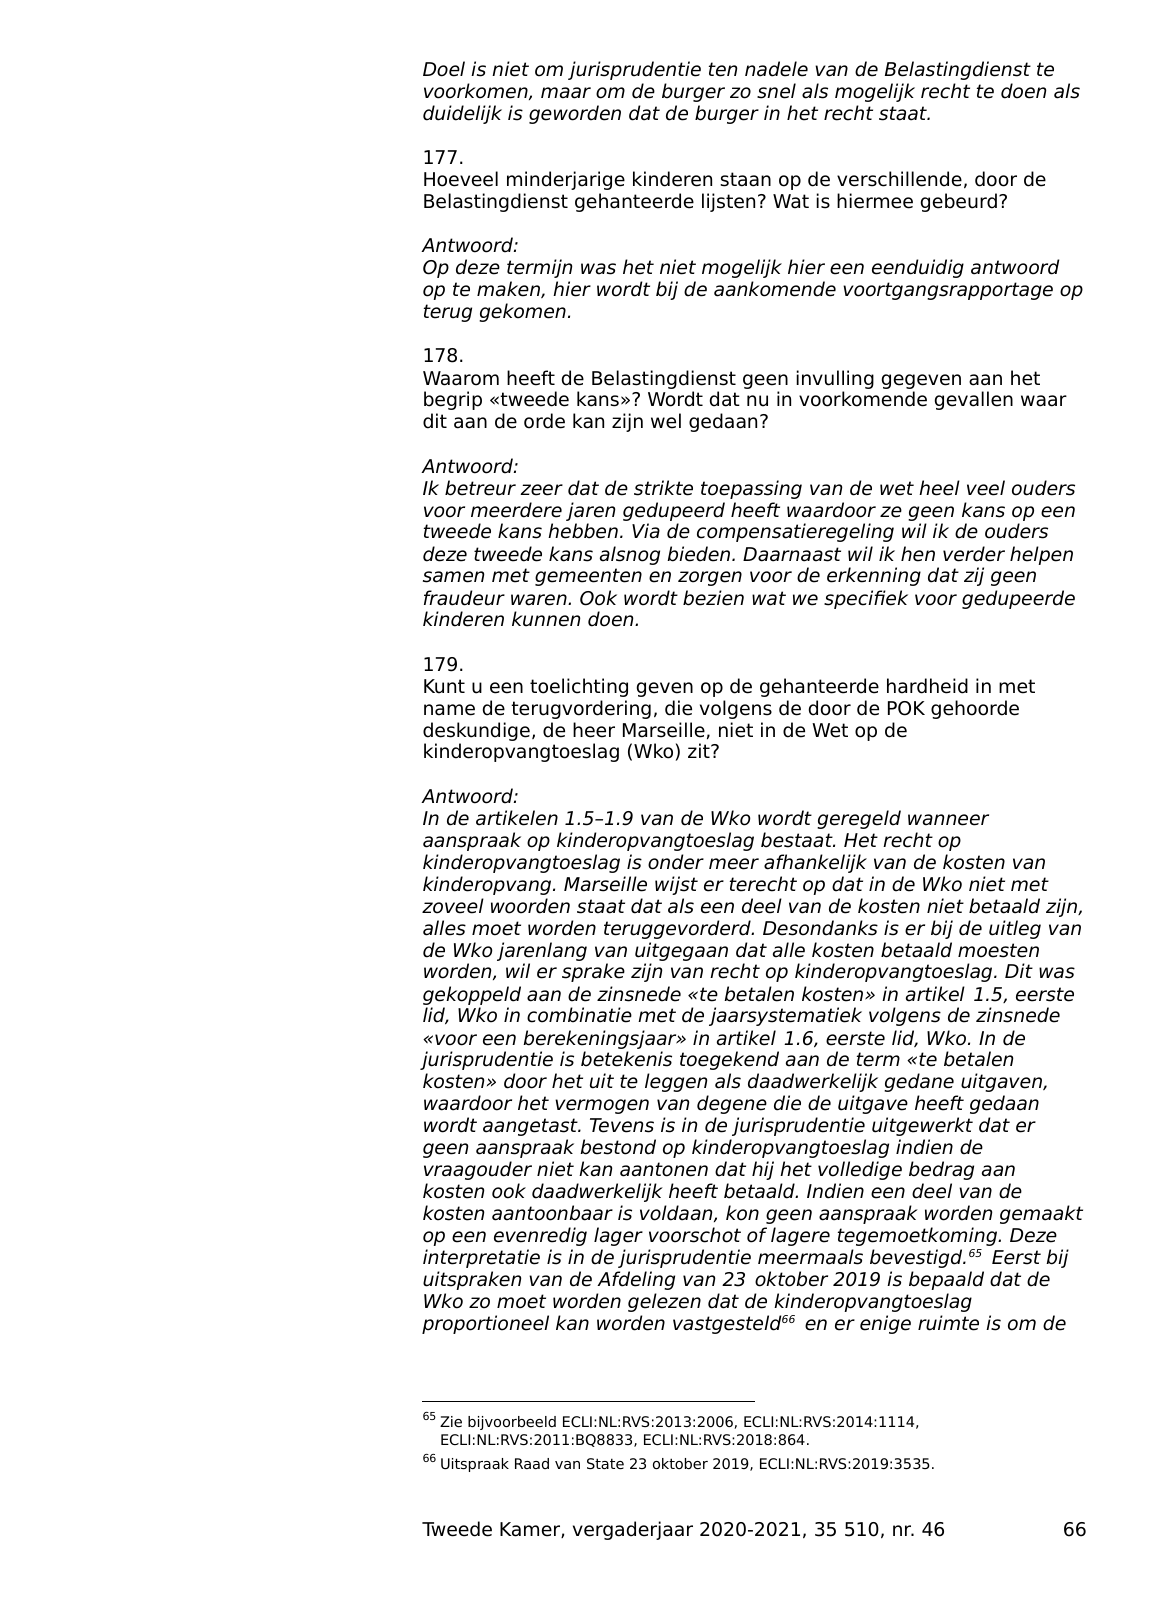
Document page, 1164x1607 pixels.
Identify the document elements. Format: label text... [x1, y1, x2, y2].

text Antwoord: [422, 786, 1087, 808]
text Kunt u een toelichting geven op de gehanteerde hardheid in met name de terugvordering, die volgens de door de POK gehoorde deskundige, de heer Marseille, niet in de Wet op de kinderopvangtoeslag (Wko) zit? [422, 676, 1087, 763]
text Uitspraak Raad van State 23 oktober 2019, ECLI:NL:RVS:2019:3535. [422, 1452, 1087, 1474]
text Op deze termijn was het niet mogelijk hier een eenduidig antwoord op te maken, hier wordt bij de aankomende voortgangsrapportage op terug gekomen. [422, 257, 1087, 323]
text Hoeveel minderjarige kinderen staan op de verschillende, door de Belastingdienst gehanteerde lijsten? Wat is hiermee gebeurd? [422, 169, 1087, 213]
text Doel is niet om jurisprudentie ten nadele van de Belastingdienst te voorkomen, maar om de burger zo snel als mogelijk recht te doen als duidelijk is geworden dat de burger in het recht staat. [422, 59, 1087, 125]
text 178. [422, 345, 1087, 367]
text Ik betreur zeer dat de strikte toepassing van de wet heel veel ouders voor meerdere jaren gedupeerd heeft waardoor ze geen kans op een tweede kans hebben. Via de compensatieregeling wil ik de ouders deze tweede kans alsnog bieden. Daarnaast wil ik hen verder helpen samen met gemeenten en zorgen voor de erkenning dat zij geen fraudeur waren. Ook wordt bezien wat we specifiek voor gedupeerde kinderen kunnen doen. [422, 477, 1087, 631]
text 177. [422, 147, 1087, 169]
text Zie bijvoorbeeld ECLI:NL:RVS:2013:2006, ECLI:NL:RVS:2014:1114, ECLI:NL:RVS:2011:BQ8833, ECLI:NL:RVS:2018:864. [422, 1410, 1087, 1449]
text Antwoord: [422, 235, 1087, 257]
text Antwoord: [422, 456, 1087, 477]
text 179. [422, 653, 1087, 676]
text Waarom heeft de Belastingdienst geen invulling gegeven aan het begrip «tweede kans»? Wordt dat nu in voorkomende gevallen waar dit aan de orde kan zijn wel gedaan? [422, 367, 1087, 433]
text In de artikelen 1.5–1.9 van de Wko wordt geregeld wanneer aanspraak op kinderopvangtoeslag bestaat. Het recht op kinderopvangtoeslag is onder meer afhankelijk van de kosten van kinderopvang. Marseille wijst er terecht op dat in de Wko niet met zoveel woorden staat dat als een deel van de kosten niet betaald zijn, alles moet worden teruggevorderd. Desondanks is er bij de uitleg van de Wko jarenlang van uitgegaan dat alle kosten betaald moesten worden, wil er sprake zijn van recht op kinderopvangtoeslag. Dit was gekoppeld aan de zinsnede «te betalen kosten» in artikel 1.5, eerste lid, Wko in combinatie met de jaarsystematiek volgens de zinsnede «voor een berekeningsjaar» in artikel 1.6, eerste lid, Wko. In de jurisprudentie is betekenis toegekend aan de term «te betalen kosten» door het uit te leggen als daadwerkelijk gedane uitgaven, waardoor het vermogen van degene die de uitgave heeft gedaan wordt aangetast. Tevens is in de jurisprudentie uitgewerkt dat er geen aanspraak bestond op kinderopvangtoeslag indien de vraagouder niet kan aantonen dat hij het volledige bedrag aan kosten ook daadwerkelijk heeft betaald. Indien een deel van de kosten aantoonbaar is voldaan, kon geen aanspraak worden gemaakt op een evenredig lager voorschot of lagere tegemoetkoming. Deze interpretatie is in de jurisprudentie meermaals bevestigd. Eerst bij uitspraken van de Afdeling van 23 oktober 2019 is bepaald dat de Wko zo moet worden gelezen dat de kinderopvangtoeslag proportioneel kan worden vastgesteld en er enige ruimte is om de [422, 808, 1087, 1335]
